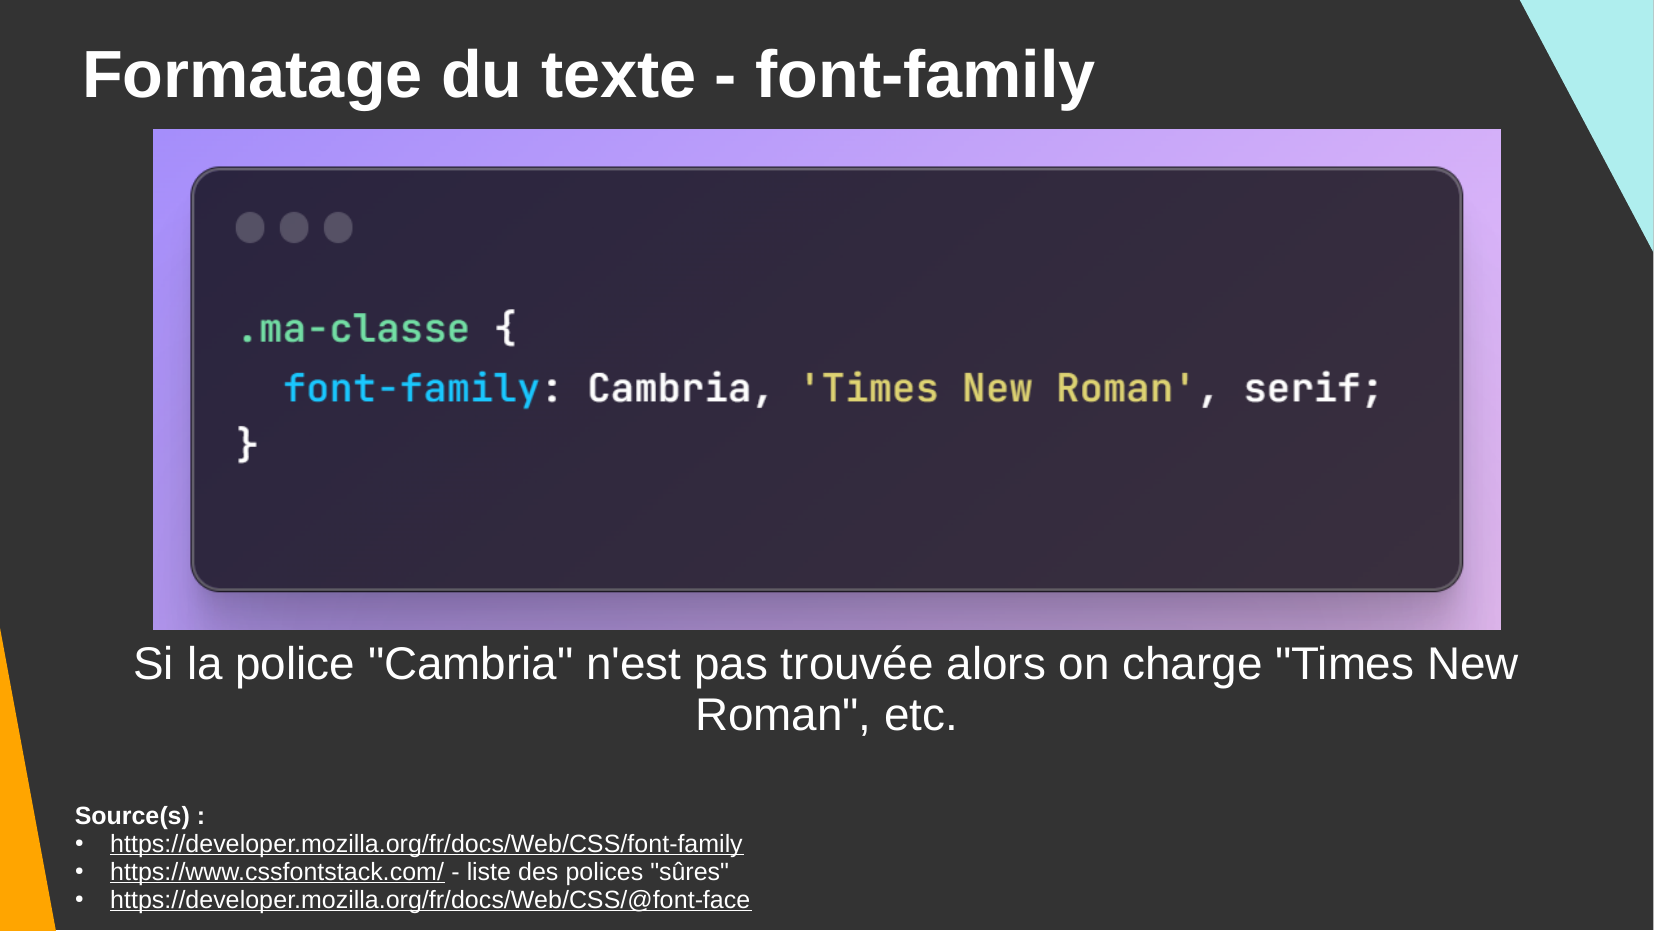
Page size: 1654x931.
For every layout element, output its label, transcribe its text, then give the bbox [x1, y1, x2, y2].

title Si la police "Cambria" n'est pas trouvée alors on charge "Times New Roman", etc. [126, 637, 1527, 741]
text_box [0, 627, 56, 931]
picture [153, 129, 1501, 630]
text_box Source(s) : https://developer.mozilla.org/fr/docs/Web/CSS/font-family https://www.cssfontstack.com/ - liste des polices "sûres" https://developer.mozilla.org/fr/docs/Web/CSS/@font-face [60, 794, 1546, 931]
title Formatage du texte - font-family [82, 37, 1571, 114]
text_box [1519, 0, 1654, 254]
